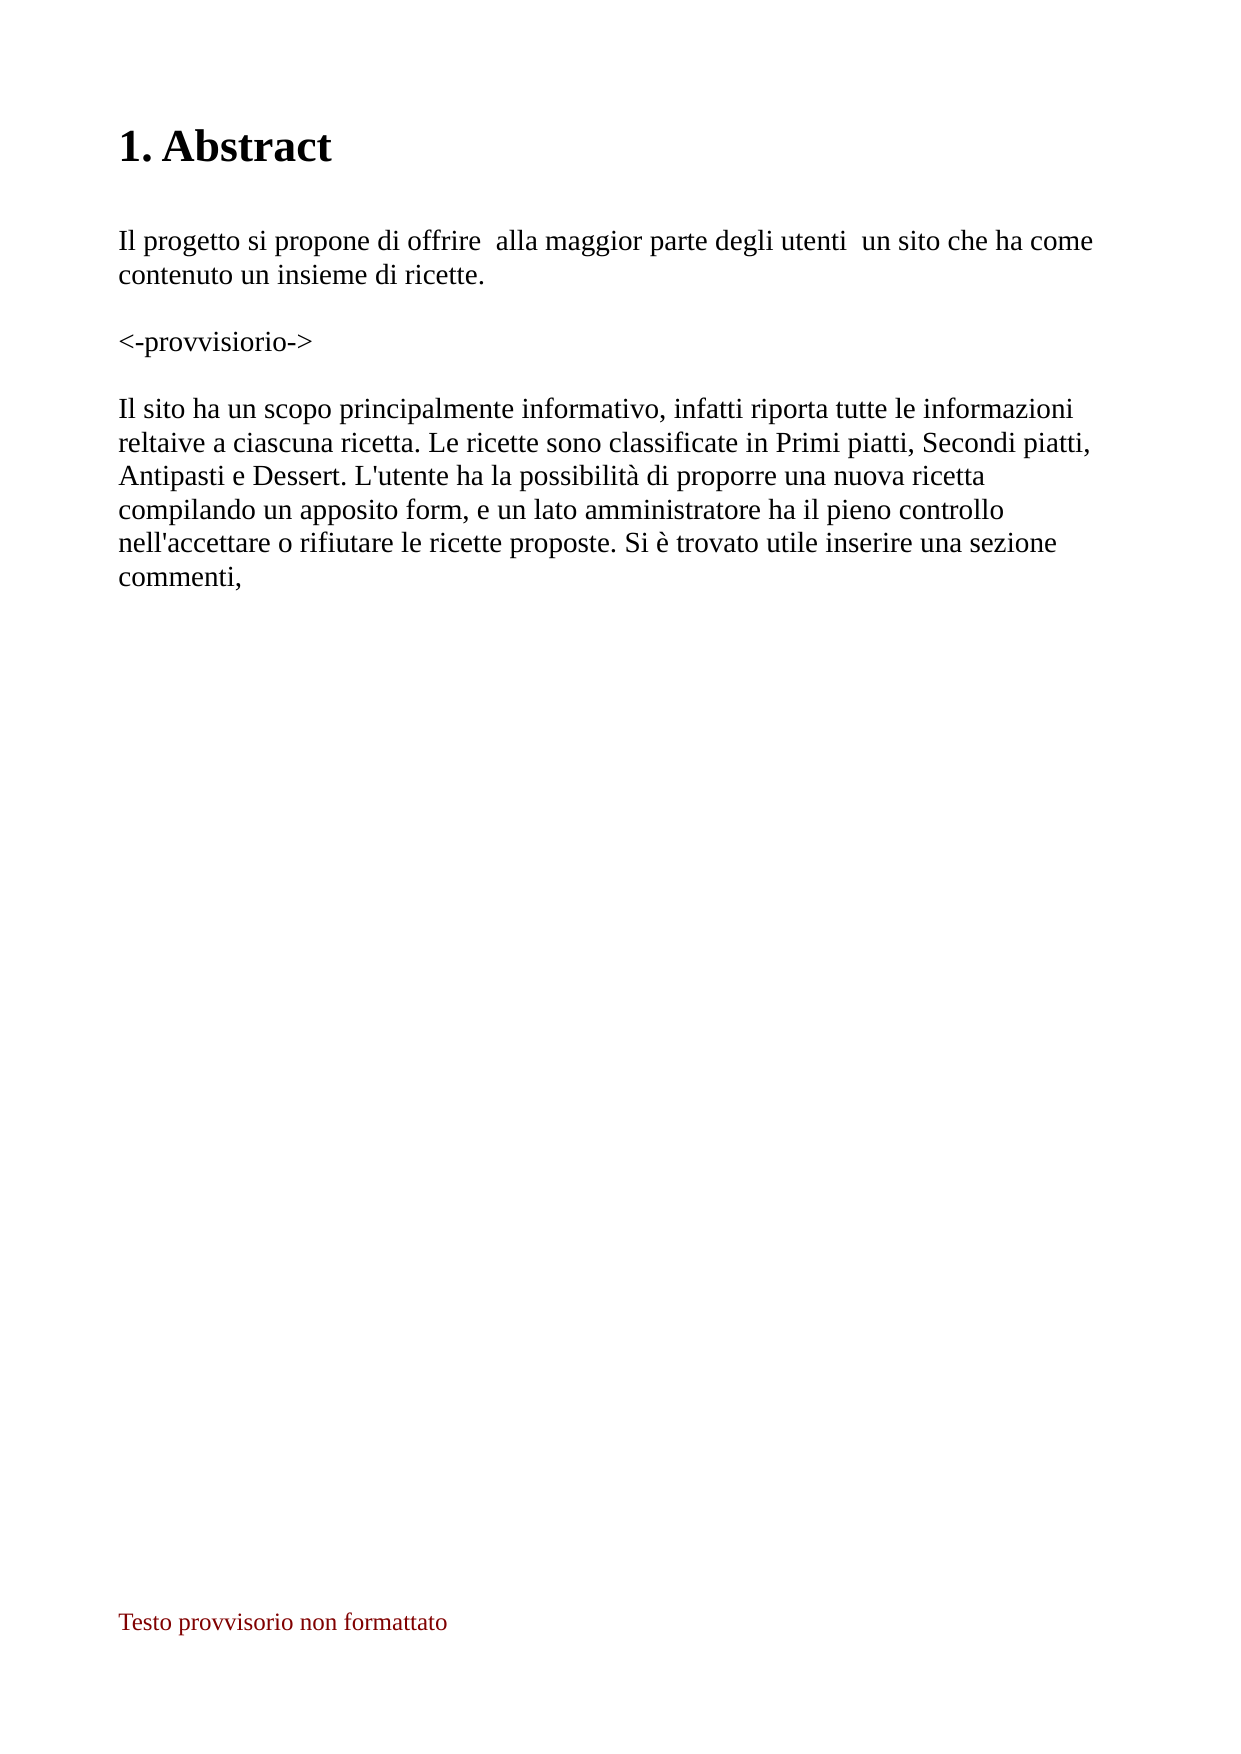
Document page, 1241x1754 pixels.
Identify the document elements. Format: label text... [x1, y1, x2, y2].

text 1. Abstract [118, 118, 1122, 171]
text Il progetto si propone di offrire alla maggior parte degli utenti un sito che ha come contenuto un insieme di ricette. [118, 223, 1122, 291]
text <-provvisiorio-> [118, 324, 1122, 358]
text Il sito ha un scopo principalmente informativo, infatti riporta tutte le informazioni reltaive a ciascuna ricetta. Le ricette sono classificate in Primi piatti, Secondi piatti, Antipasti e Dessert. L'utente ha la possibilità di proporre una nuova ricetta compilando un apposito form, e un lato amministratore ha il pieno controllo nell'accettare o rifiutare le ricette proposte. Si è trovato utile inserire una sezione commenti, [118, 391, 1122, 592]
